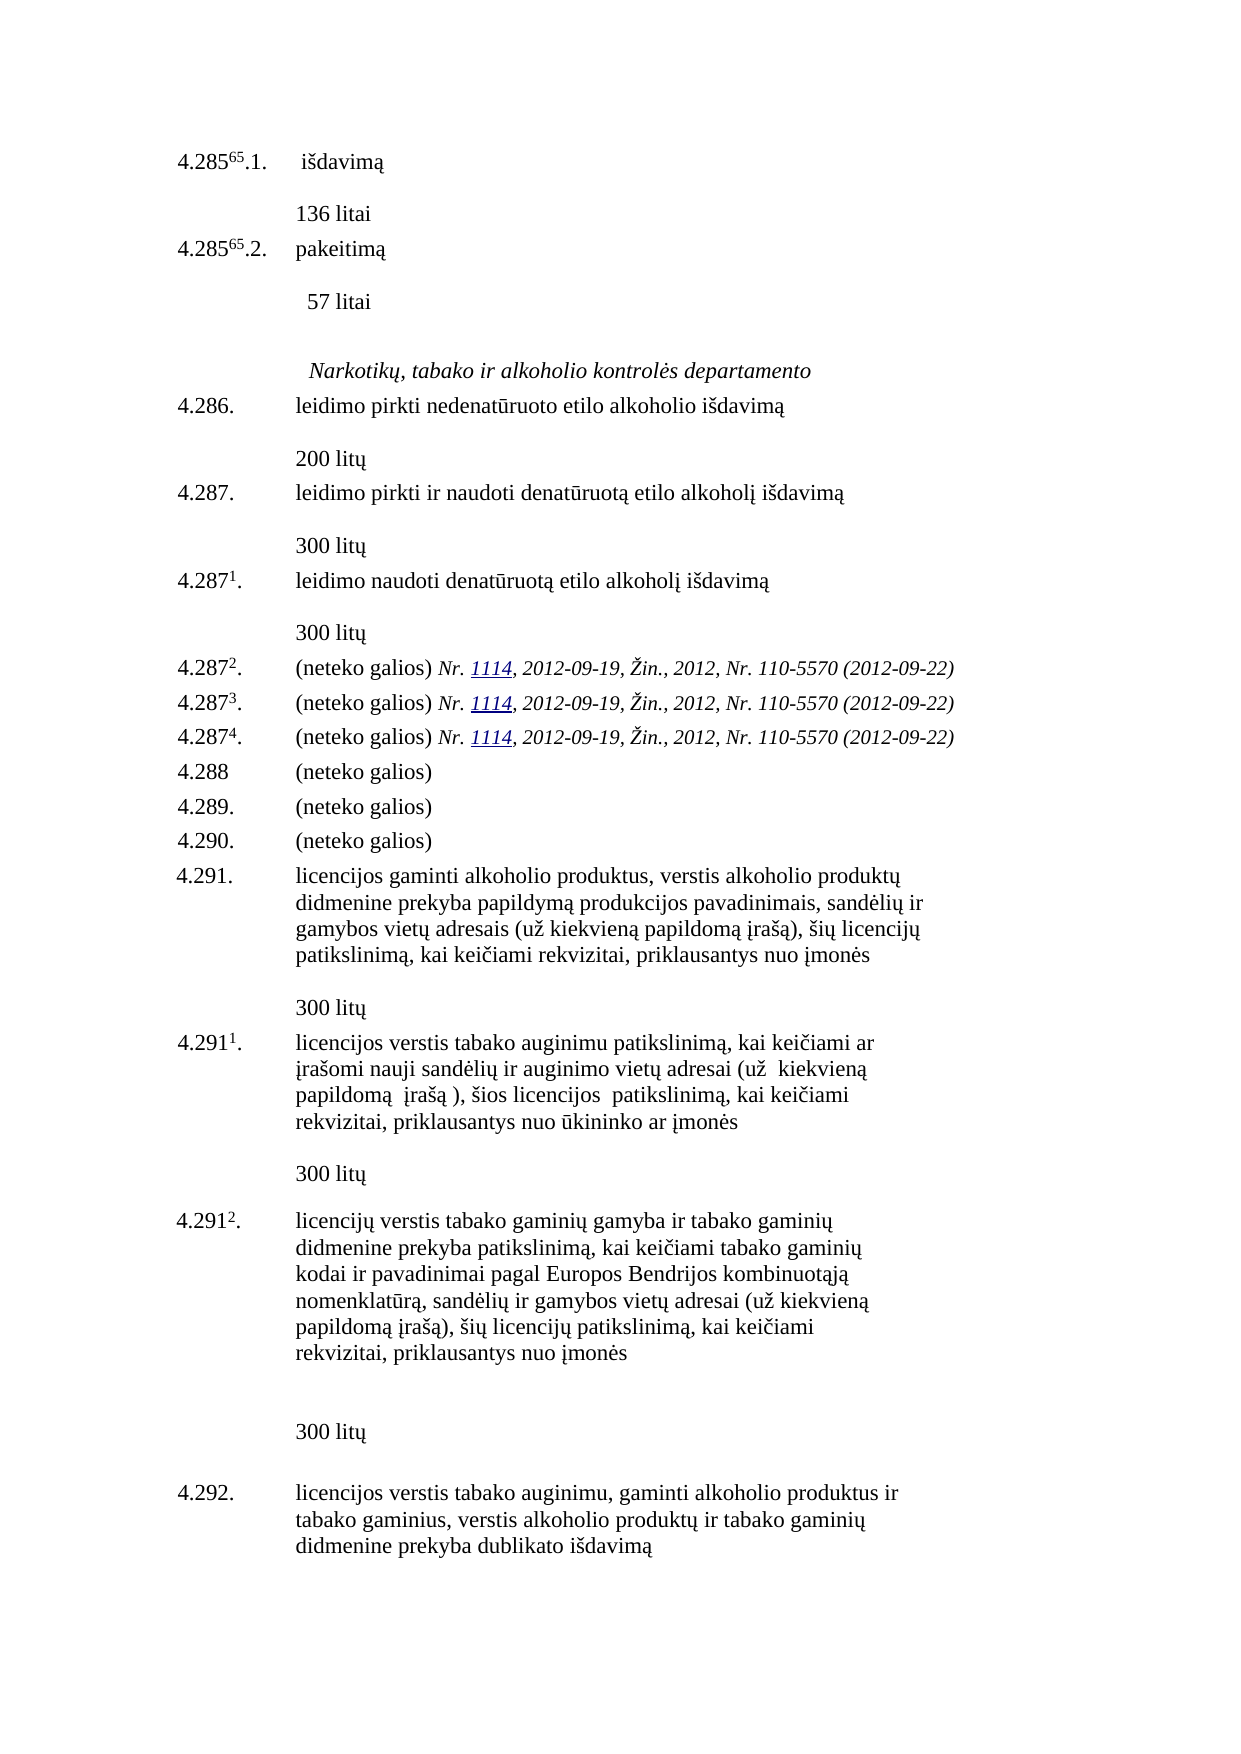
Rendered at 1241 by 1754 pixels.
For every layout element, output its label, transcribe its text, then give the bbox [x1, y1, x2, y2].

text 4.292. licencijos verstis tabako auginimu, gaminti alkoholio produktus ir tabako gaminius, verstis alkoholio produktų ir tabako gaminių didmenine prekyba dublikato išdavimą [177, 1479, 945, 1558]
text 4.2912. licencijų verstis tabako gaminių gamyba ir tabako gaminių didmenine prekyba patikslinimą, kai keičiami tabako gaminių kodai ir pavadinimai pagal Europos Bendrijos kombinuotąją nomenklatūrą, sandėlių ir gamybos vietų adresai (už kiekvieną papildomą įrašą), šių licencijų patikslinimą, kai keičiami rekvizitai, priklausantys nuo įmonės 300 litų [176, 1208, 886, 1445]
text 4.288 (neteko galios) [177, 758, 945, 784]
text 4.286. leidimo pirkti nedenatūruoto etilo alkoholio išdavimą 200 litų [177, 392, 945, 471]
text 4.28565.2. pakeitimą 57 litai [177, 235, 945, 314]
text 4.2911. licencijos verstis tabako auginimu patikslinimą, kai keičiami ar įrašomi nauji sandėlių ir auginimo vietų adresai (už kiekvieną papildomą įrašą ), šios licencijos patikslinimą, kai keičiami rekvizitai, priklausantys nuo ūkininko ar įmonės 300 litų [177, 1029, 945, 1187]
text 4.291. licencijos gaminti alkoholio produktus, verstis alkoholio produktų didmenine prekyba papildymą produkcijos pavadinimais, sandėlių ir gamybos vietų adresais (už kiekvieną papildomą įrašą), šių licencijų patikslinimą, kai keičiami rekvizitai, priklausantys nuo įmonės 300 litų [176, 862, 945, 1020]
text Narkotikų, tabako ir alkoholio kontrolės departamento [177, 357, 945, 383]
text 4.2871. leidimo naudoti denatūruotą etilo alkoholį išdavimą 300 litų [177, 567, 945, 646]
text 4.289. (neteko galios) [177, 793, 945, 819]
text 4.290. (neteko galios) [177, 827, 945, 854]
text 4.28565.1. išdavimą 136 litai [177, 148, 945, 227]
text 4.2873. (neteko galios) Nr. 1114, 2012-09-19, Žin., 2012, Nr. 110-5570 (2012-09-22) [177, 689, 960, 715]
text 4.2874. (neteko galios) Nr. 1114, 2012-09-19, Žin., 2012, Nr. 110-5570 (2012-09-22) [177, 723, 960, 750]
text 4.287. leidimo pirkti ir naudoti denatūruotą etilo alkoholį išdavimą 300 litų [177, 479, 945, 558]
text 4.2872. (neteko galios) Nr. 1114, 2012-09-19, Žin., 2012, Nr. 110-5570 (2012-09-22) [177, 654, 960, 680]
